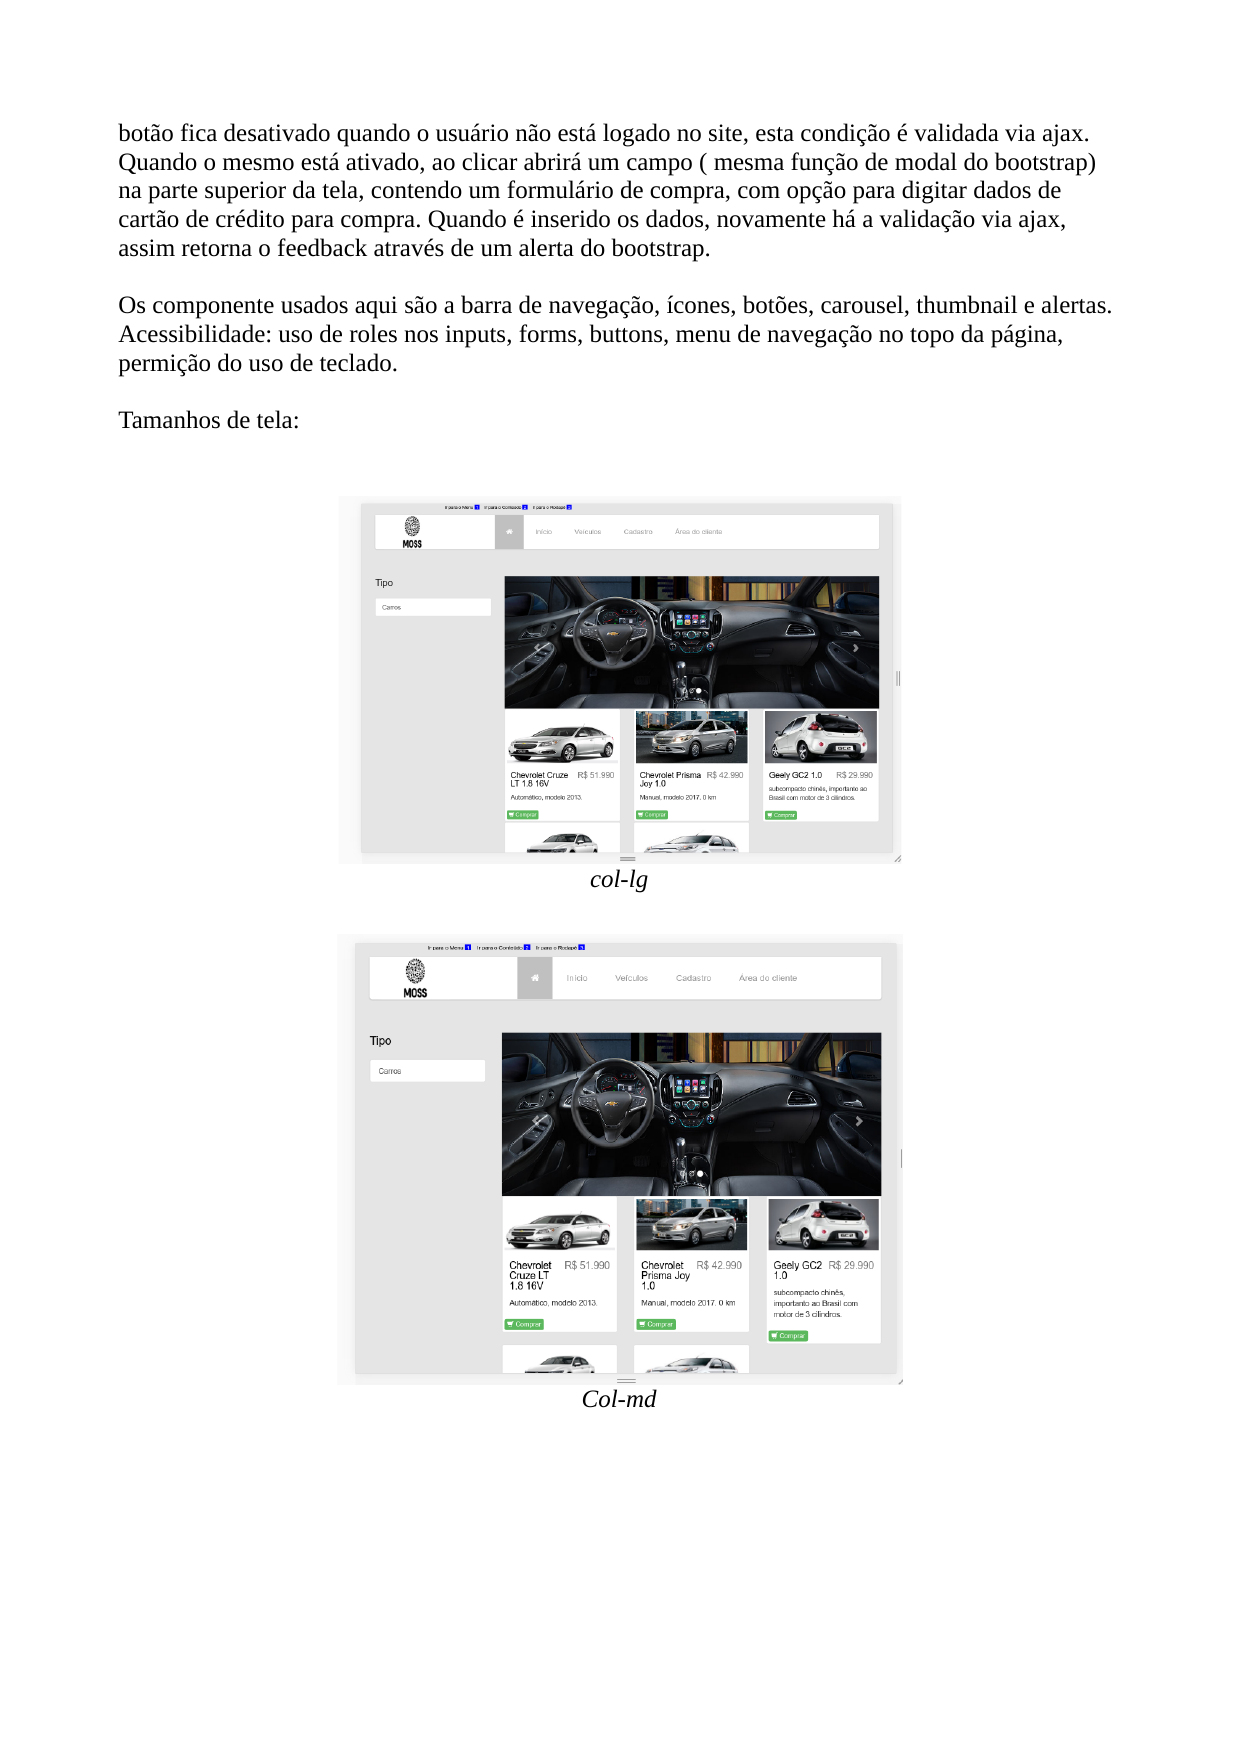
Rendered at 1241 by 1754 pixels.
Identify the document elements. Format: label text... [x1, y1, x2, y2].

text col-lg [339, 864, 902, 893]
picture [338, 496, 902, 864]
text Acessibilidade: uso de roles nos inputs, forms, buttons, menu de navegação no topo da página, permição do uso de teclado. [118, 319, 1122, 377]
text botão fica desativado quando o usuário não está logado no site, esta condição é validada via ajax. Quando o mesmo está ativado, ao clicar abrirá um campo ( mesma função de modal do bootstrap) na parte superior da tela, contendo um formulário de compra, com opção para digitar dados de cartão de crédito para compra. Quando é inserido os dados, novamente há a validação via ajax, assim retorna o feedback através de um alerta do bootstrap. [118, 118, 1122, 262]
text Tamanhos de tela: [118, 406, 1122, 434]
text Col-md [337, 1385, 903, 1413]
text Os componente usados aqui são a barra de navegação, ícones, botões, carousel, thumbnail e alertas. [118, 291, 1122, 319]
picture [337, 934, 903, 1385]
